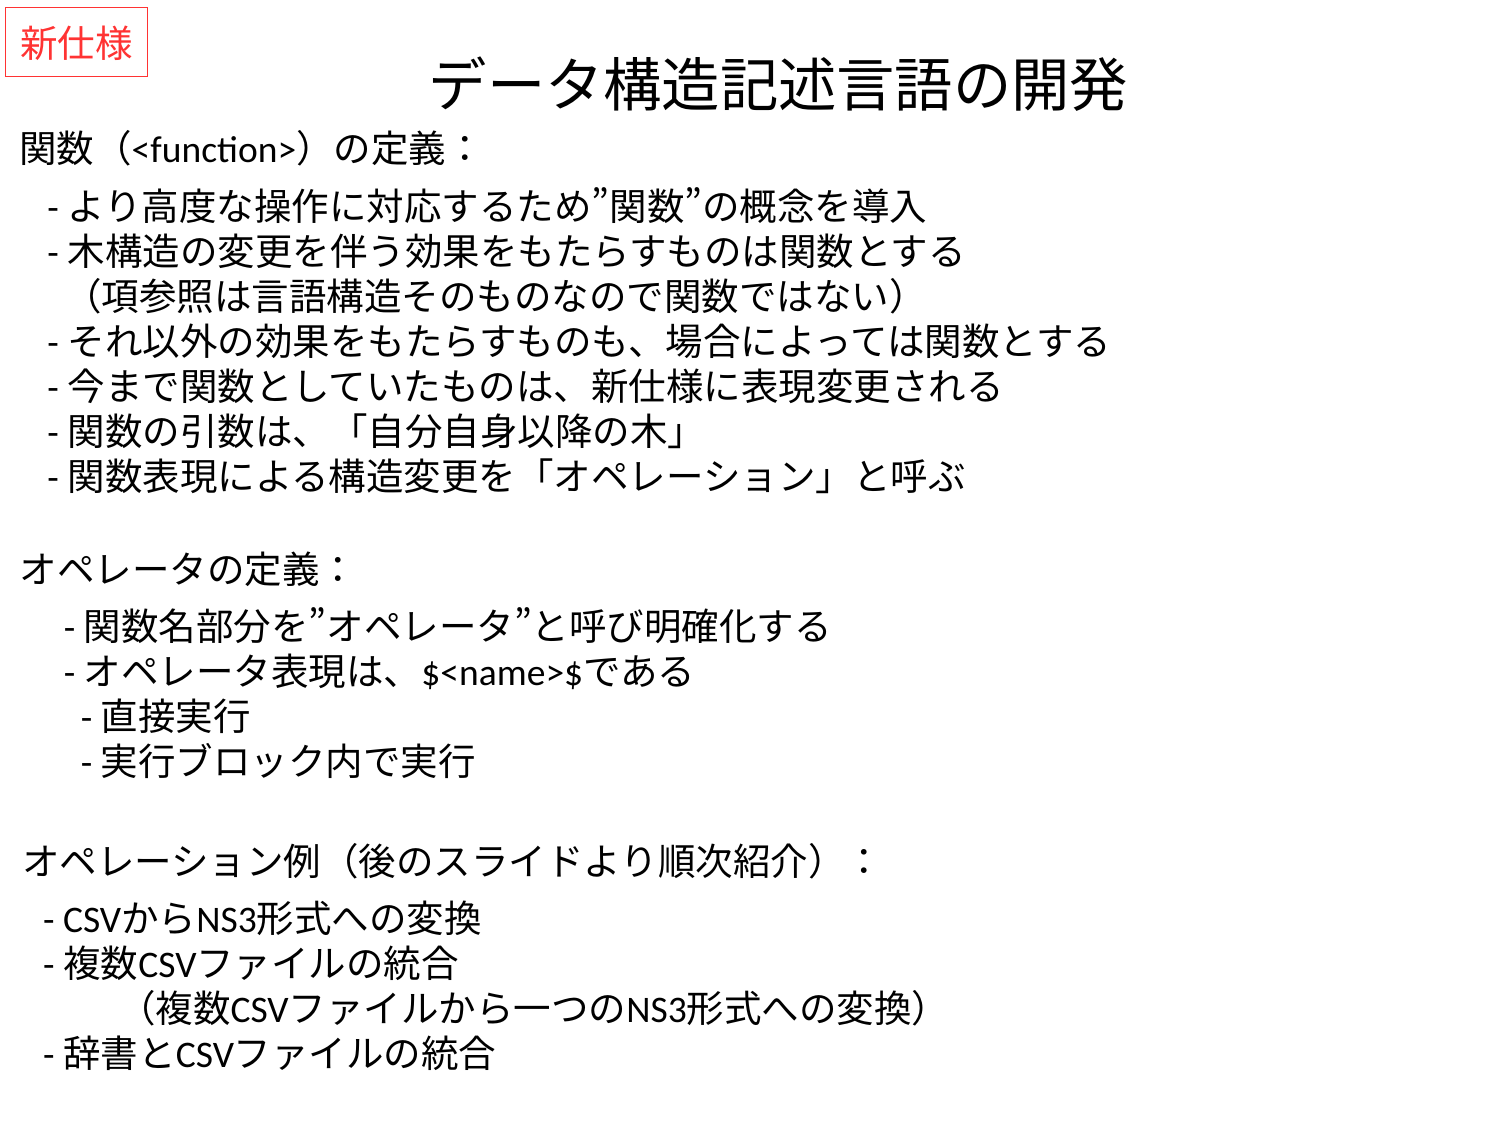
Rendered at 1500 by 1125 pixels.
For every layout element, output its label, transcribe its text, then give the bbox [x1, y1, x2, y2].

text_box - より高度な操作に対応するため”関数”の概念を導入 - 木構造の変更を伴う効果をもたらすものは関数とする （項参照は言語構造そのものなので関数ではない） - それ以外の効果をもたらすものも、場合によっては関数とする - 今まで関数としていたものは、新仕様に表現変更される - 関数の引数は、「自分自身以降の木」 - 関数表現による構造変更を「オペレーション」と呼ぶ [32, 175, 1127, 506]
text_box オペレータの定義： [5, 538, 373, 599]
text_box 新仕様 [5, 7, 148, 70]
text_box オペレーション例（後のスライドより順次紹介）： [7, 830, 898, 891]
text_box - CSVからNS3形式への変換 - 複数CSVファイルの統合 （複数CSVファイルから一つのNS3形式への変換） - 辞書とCSVファイルの統合 [28, 887, 965, 1083]
text_box 関数（<function>）の定義： [4, 117, 499, 178]
text_box データ構造記述言語の開発 [414, 40, 1143, 126]
text_box - 関数名部分を”オペレータ”と呼び明確化する - オペレータ表現は、$<name>$である - 直接実行 - 実行ブロック内で実行 [49, 595, 847, 791]
